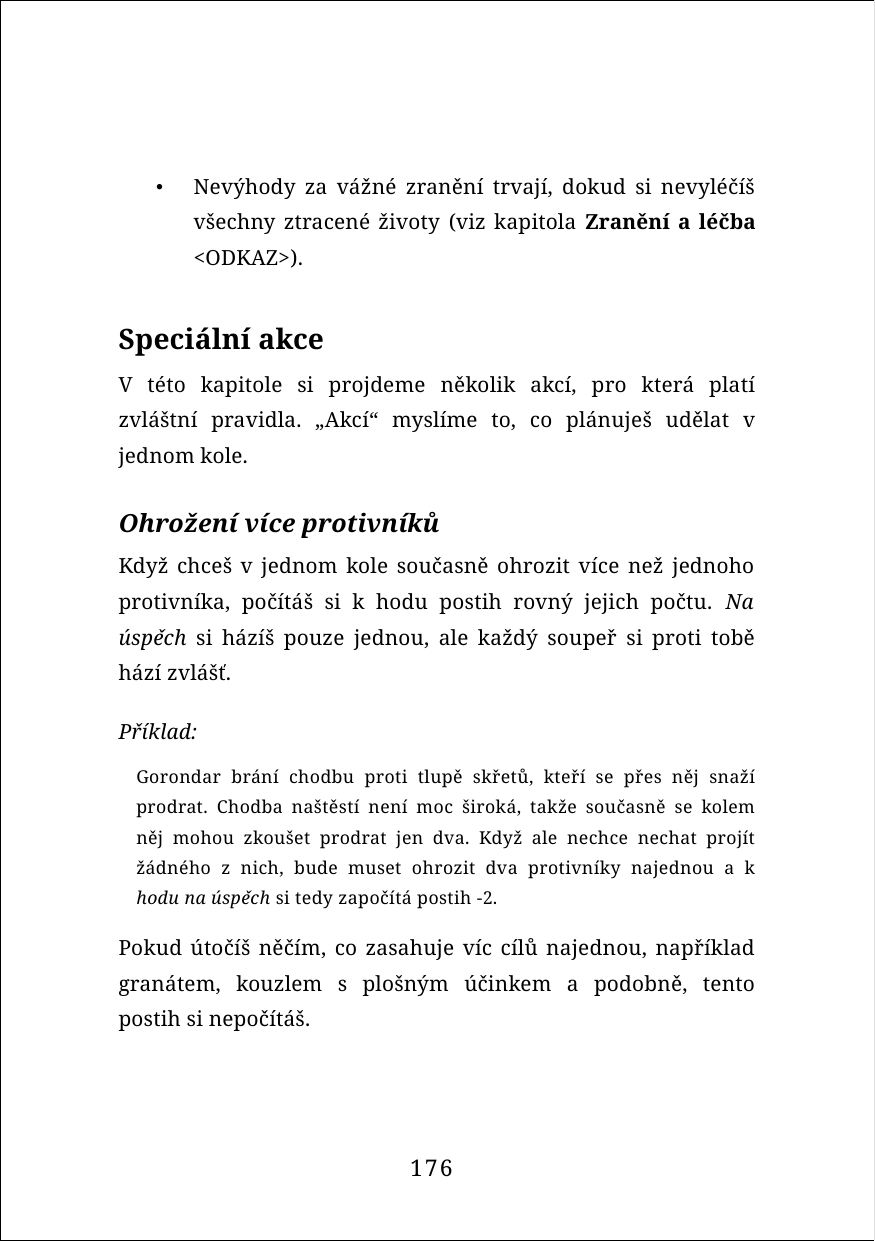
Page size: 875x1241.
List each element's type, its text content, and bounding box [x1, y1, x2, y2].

text V této kapitole si projdeme několik akcí, pro která platí zvláštní pravidla. „Akcí“ myslíme to, co plánuješ udělat v jednom kole. [118, 370, 756, 469]
text Příklad: [118, 717, 756, 746]
list Nevýhody za vážné zranění trvají, dokud si nevyléčíš všechny ztracené životy (viz kapitola Zranění a léčba <ODKAZ>). [156, 172, 756, 271]
text Gorondar brání chodbu proti tlupě skřetů, kteří se přes něj snaží prodrat. Chodba naštěstí není moc široká, takže současně se kolem něj mohou zkoušet prodrat jen dva. Když ale nechce nechat projít žádného z nich, bude muset ohrozit dva protivníky najednou a k hodu na úspěch si tedy započítá postih -2. [136, 765, 756, 910]
text Když chceš v jednom kole současně ohrozit více než jednoho protivníka, počítáš si k hodu postih rovný jejich počtu. Na úspěch si házíš pouze jednou, ale každý soupeř si proti tobě hází zvlášť. [118, 552, 756, 687]
subtitle Ohrožení více protivníků [118, 506, 756, 540]
subtitle Speciální akce [118, 320, 756, 358]
text Pokud útočíš něčím, co zasahuje víc cílů najednou, například granátem, kouzlem s plošným účinkem a podobně, tento postih si nepočítáš. [118, 933, 756, 1033]
